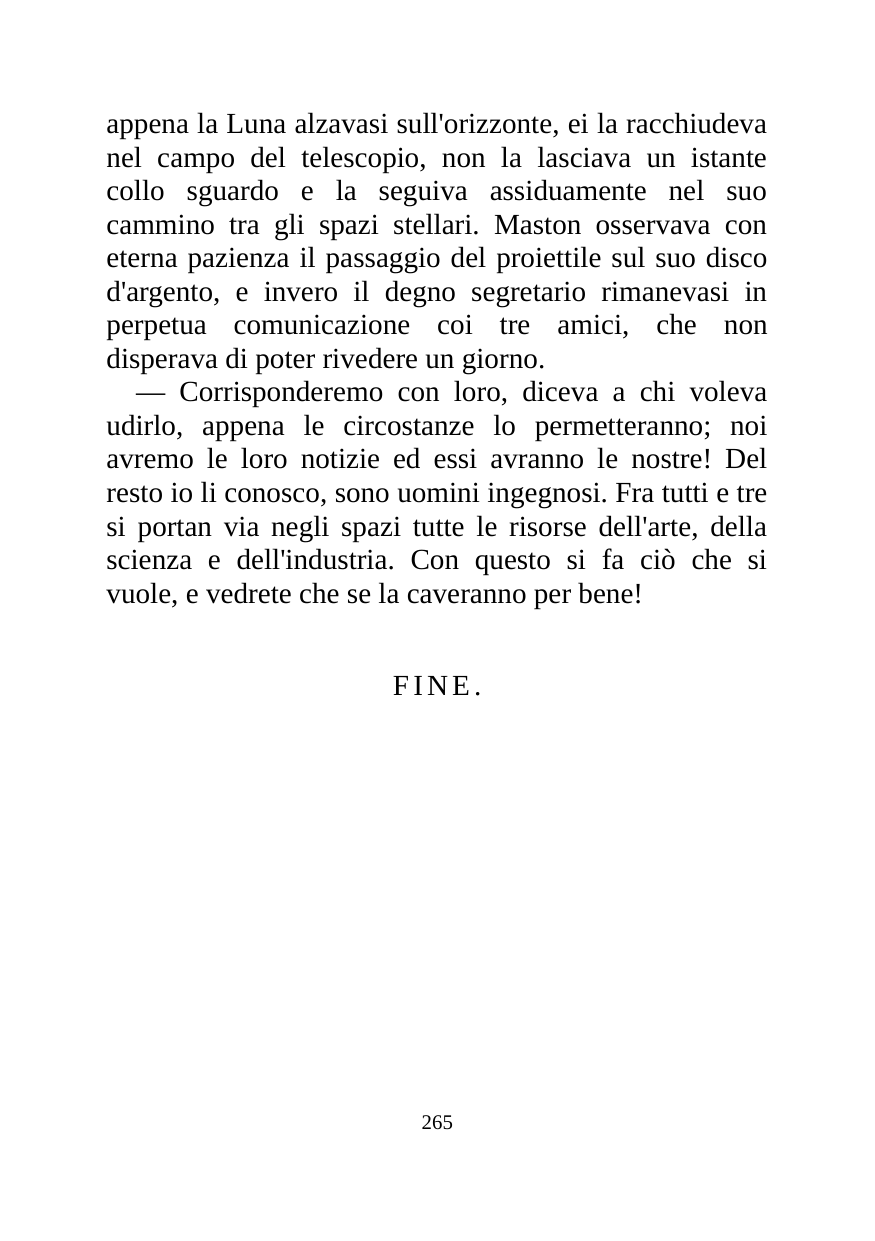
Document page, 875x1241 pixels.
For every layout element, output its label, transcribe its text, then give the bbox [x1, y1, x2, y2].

text appena la Luna alzavasi sull'orizzonte, ei la racchiudeva nel campo del telescopio, non la lasciava un istante collo sguardo e la seguiva assiduamente nel suo cammino tra gli spazi stellari. Maston osservava con eterna pazienza il passaggio del proiettile sul suo disco d'argento, e invero il degno segretario rimanevasi in perpetua comunicazione coi tre amici, che non disperava di poter rivedere un giorno. [106, 106, 768, 374]
text FINE. [106, 668, 768, 702]
text — Corrisponderemo con loro, diceva a chi voleva udirlo, appena le circostanze lo permetteranno; noi avremo le loro notizie ed essi avranno le nostre! Del resto io li conosco, sono uomini ingegnosi. Fra tutti e tre si portan via negli spazi tutte le risorse dell'arte, della scienza e dell'industria. Con questo si fa ciò che si vuole, e vedrete che se la caveranno per bene! [106, 374, 768, 609]
